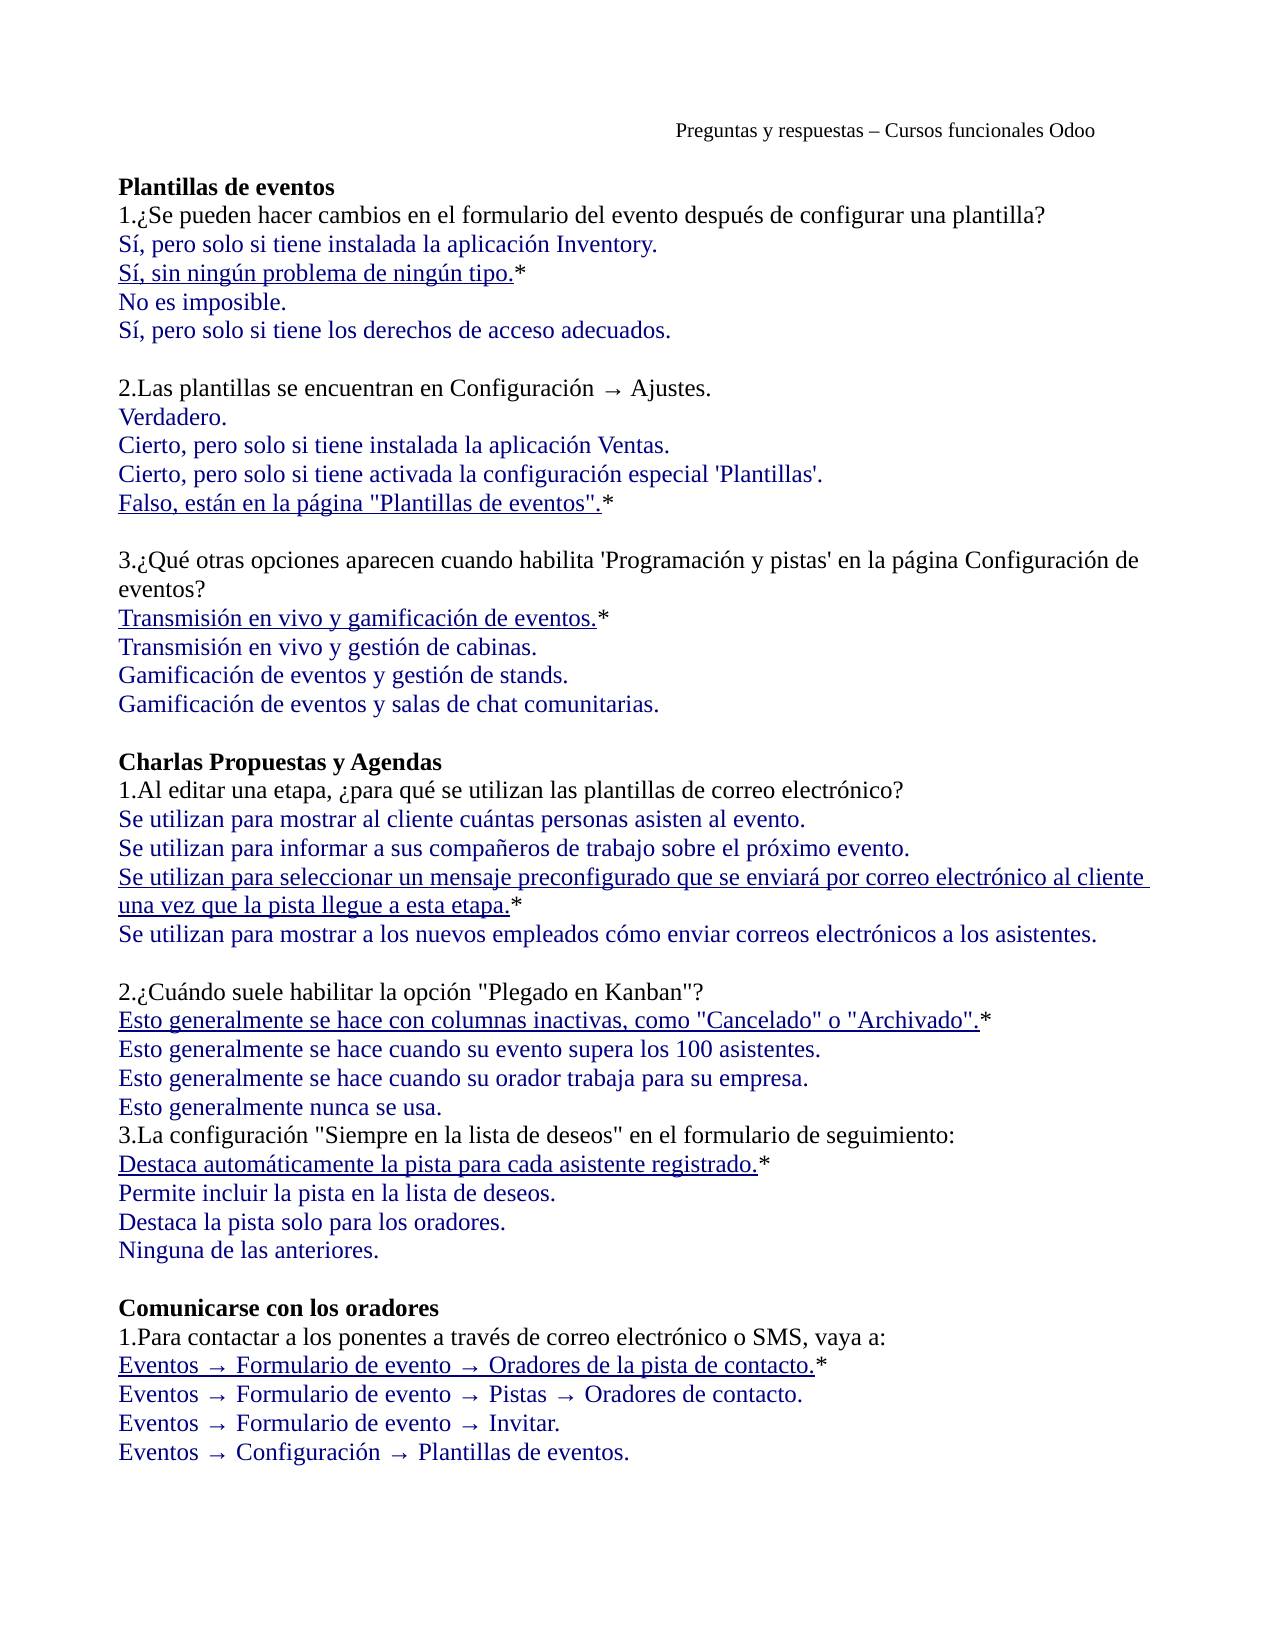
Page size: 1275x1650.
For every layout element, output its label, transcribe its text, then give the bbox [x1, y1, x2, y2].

text Destaca la pista solo para los oradores. [118, 1207, 1157, 1235]
text Ninguna de las anteriores. [118, 1235, 1157, 1264]
text 1.¿Se pueden hacer cambios en el formulario del evento después de configurar una plantilla? [118, 200, 1157, 229]
text 1.Al editar una etapa, ¿para qué se utilizan las plantillas de correo electrónico? [118, 775, 1157, 804]
text Sí, pero solo si tiene los derechos de acceso adecuados. [118, 315, 1157, 344]
text Se utilizan para mostrar al cliente cuántas personas asisten al evento. [118, 804, 1157, 833]
text Eventos → Formulario de evento → Oradores de la pista de contacto.* [118, 1350, 1157, 1379]
text Permite incluir la pista en la lista de deseos. [118, 1178, 1157, 1207]
text Cierto, pero solo si tiene activada la configuración especial 'Plantillas'. [118, 459, 1157, 488]
text Falso, están en la página "Plantillas de eventos".* [118, 488, 1157, 517]
text Se utilizan para informar a sus compañeros de trabajo sobre el próximo evento. [118, 833, 1157, 862]
text Transmisión en vivo y gamificación de eventos.* [118, 603, 1157, 632]
text Eventos → Formulario de evento → Invitar. [118, 1408, 1157, 1437]
text Verdadero. [118, 402, 1157, 430]
text Sí, pero solo si tiene instalada la aplicación Inventory. [118, 229, 1157, 258]
text Destaca automáticamente la pista para cada asistente registrado.* [118, 1149, 1157, 1178]
text Charlas Propuestas y Agendas [118, 747, 1157, 775]
text Eventos → Formulario de evento → Pistas → Oradores de contacto. [118, 1379, 1157, 1408]
text Comunicarse con los oradores [118, 1293, 1157, 1322]
text Esto generalmente nunca se usa. [118, 1092, 1157, 1120]
text No es imposible. [118, 287, 1157, 315]
text Esto generalmente se hace cuando su evento supera los 100 asistentes. [118, 1034, 1157, 1063]
text Esto generalmente se hace cuando su orador trabaja para su empresa. [118, 1063, 1157, 1092]
text 1.Para contactar a los ponentes a través de correo electrónico o SMS, vaya a: [118, 1322, 1157, 1350]
text 2.¿Cuándo suele habilitar la opción "Plegado en Kanban"? [118, 977, 1157, 1005]
text Se utilizan para seleccionar un mensaje preconfigurado que se enviará por correo electrónico al cliente una vez que la pista llegue a esta etapa.* [118, 862, 1157, 919]
text Sí, sin ningún problema de ningún tipo.* [118, 258, 1157, 287]
text Transmisión en vivo y gestión de cabinas. [118, 632, 1157, 660]
text 2.Las plantillas se encuentran en Configuración → Ajustes. [118, 373, 1157, 402]
text Plantillas de eventos [118, 172, 1157, 200]
text Gamificación de eventos y gestión de stands. [118, 660, 1157, 689]
text Se utilizan para mostrar a los nuevos empleados cómo enviar correos electrónicos a los asistentes. [118, 919, 1157, 948]
text Gamificación de eventos y salas de chat comunitarias. [118, 689, 1157, 718]
text 3.La configuración "Siempre en la lista de deseos" en el formulario de seguimiento: [118, 1120, 1157, 1149]
text Cierto, pero solo si tiene instalada la aplicación Ventas. [118, 430, 1157, 459]
text Eventos → Configuración → Plantillas de eventos. [118, 1437, 1157, 1465]
text Esto generalmente se hace con columnas inactivas, como "Cancelado" o "Archivado".* [118, 1005, 1157, 1034]
text 3.¿Qué otras opciones aparecen cuando habilita 'Programación y pistas' en la página Configuración de eventos? [118, 545, 1157, 603]
